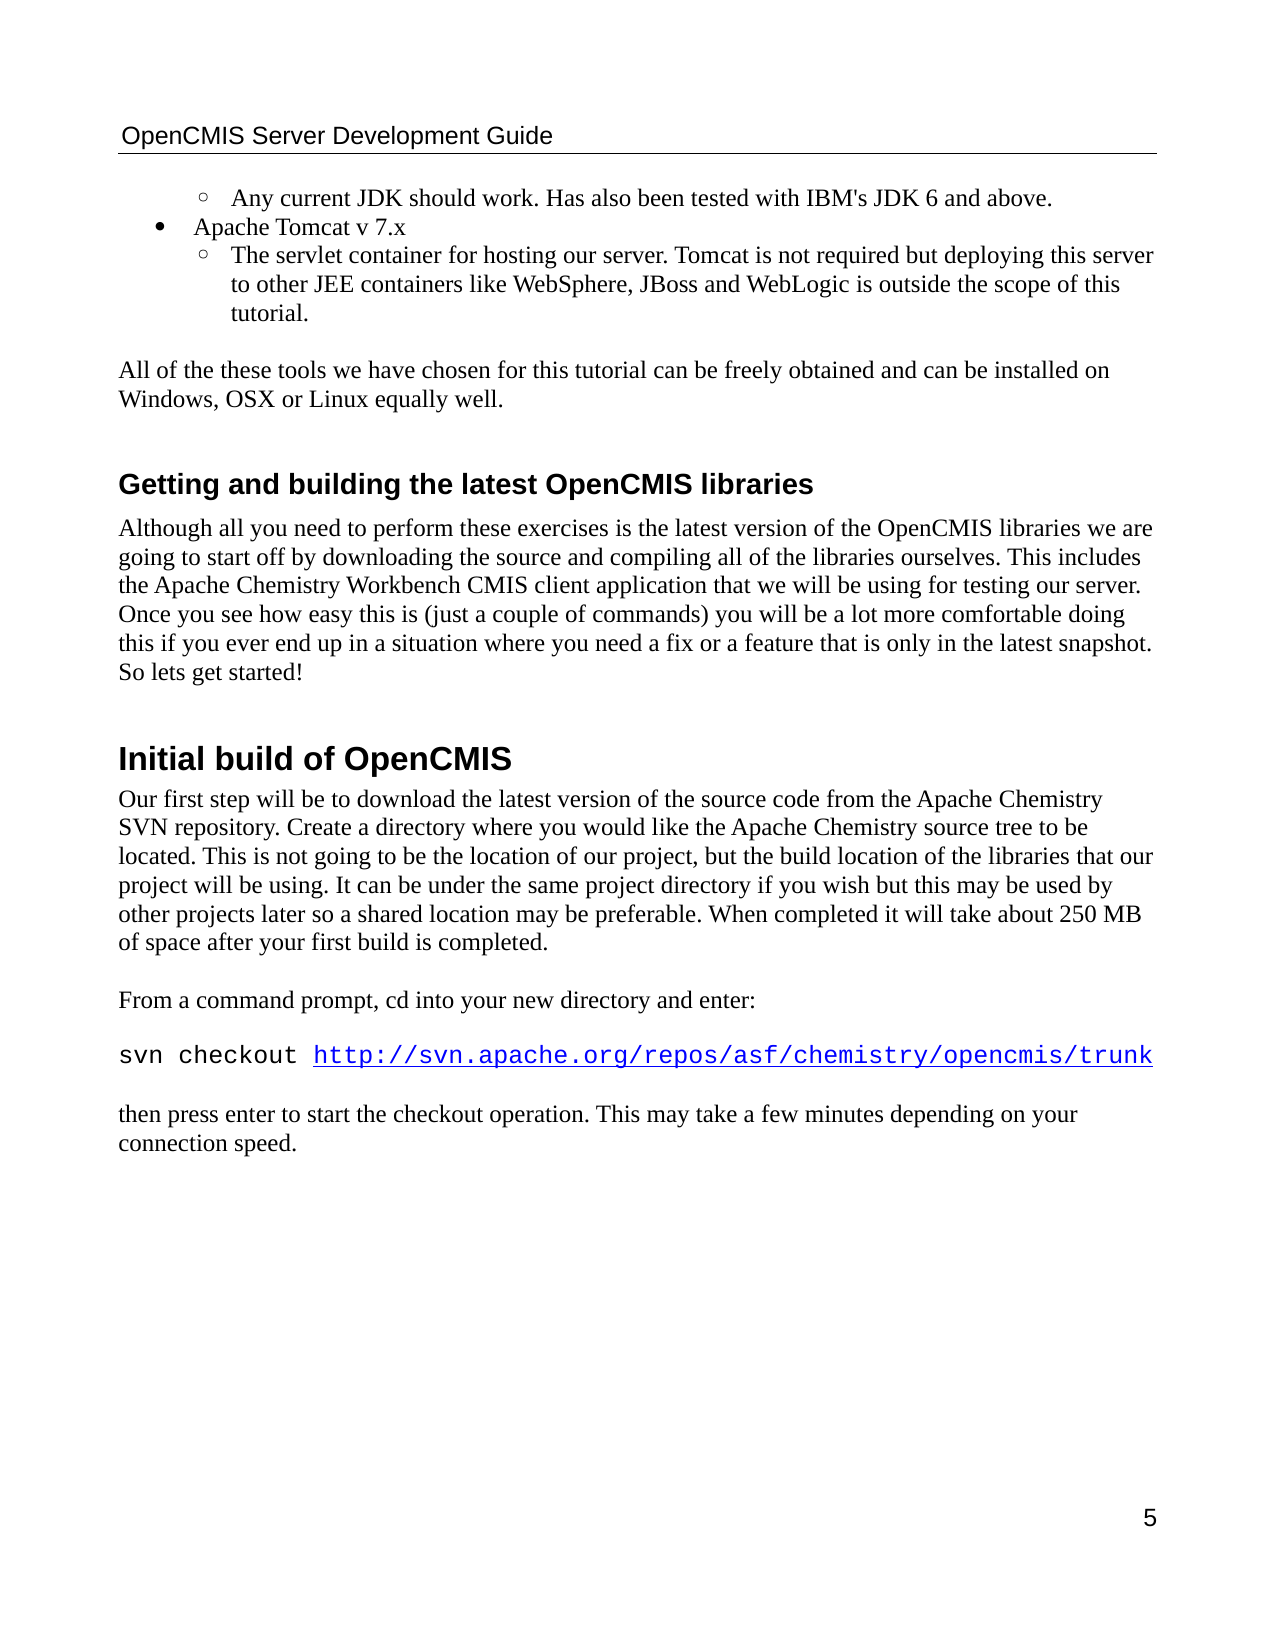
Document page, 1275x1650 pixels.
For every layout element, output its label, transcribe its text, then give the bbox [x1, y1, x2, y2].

list Any current JDK should work. Has also been tested with IBM's JDK 6 and above. [193, 183, 1157, 212]
list Apache Tomcat v 7.x [156, 212, 1157, 241]
list The servlet container for hosting our server. Tomcat is not required but deploying this server to other JEE containers like WebSphere, JBoss and WebLogic is outside the scope of this tutorial. [193, 241, 1157, 327]
text svn checkout http://svn.apache.org/repos/asf/chemistry/opencmis/trunk [118, 1042, 1157, 1071]
text Although all you need to perform these exercises is the latest version of the OpenCMIS libraries we are going to start off by downloading the source and compiling all of the libraries ourselves. This includes the Apache Chemistry Workbench CMIS client application that we will be using for testing our server. Once you see how easy this is (just a couple of commands) you will be a lot more comfortable doing this if you ever end up in a situation where you need a fix or a feature that is only in the latest snapshot. So lets get started! [118, 513, 1157, 685]
text Our first step will be to download the latest version of the source code from the Apache Chemistry SVN repository. Create a directory where you would like the Apache Chemistry source tree to be located. This is not going to be the location of our project, but the build location of the libraries that our project will be using. It can be under the same project directory if you wish but this may be used by other projects later so a shared location may be preferable. When completed it will take about 250 MB of space after your first build is completed. [118, 784, 1157, 956]
subtitle Getting and building the latest OpenCMIS libraries [118, 467, 1157, 500]
subtitle Initial build of OpenCMIS [118, 739, 1157, 777]
text From a command prompt, cd into your new directory and enter: [118, 985, 1157, 1014]
text then press enter to start the checkout operation. This may take a few minutes depending on your connection speed. [118, 1099, 1157, 1157]
text All of the these tools we have chosen for this tutorial can be freely obtained and can be installed on Windows, OSX or Linux equally well. [118, 356, 1157, 413]
